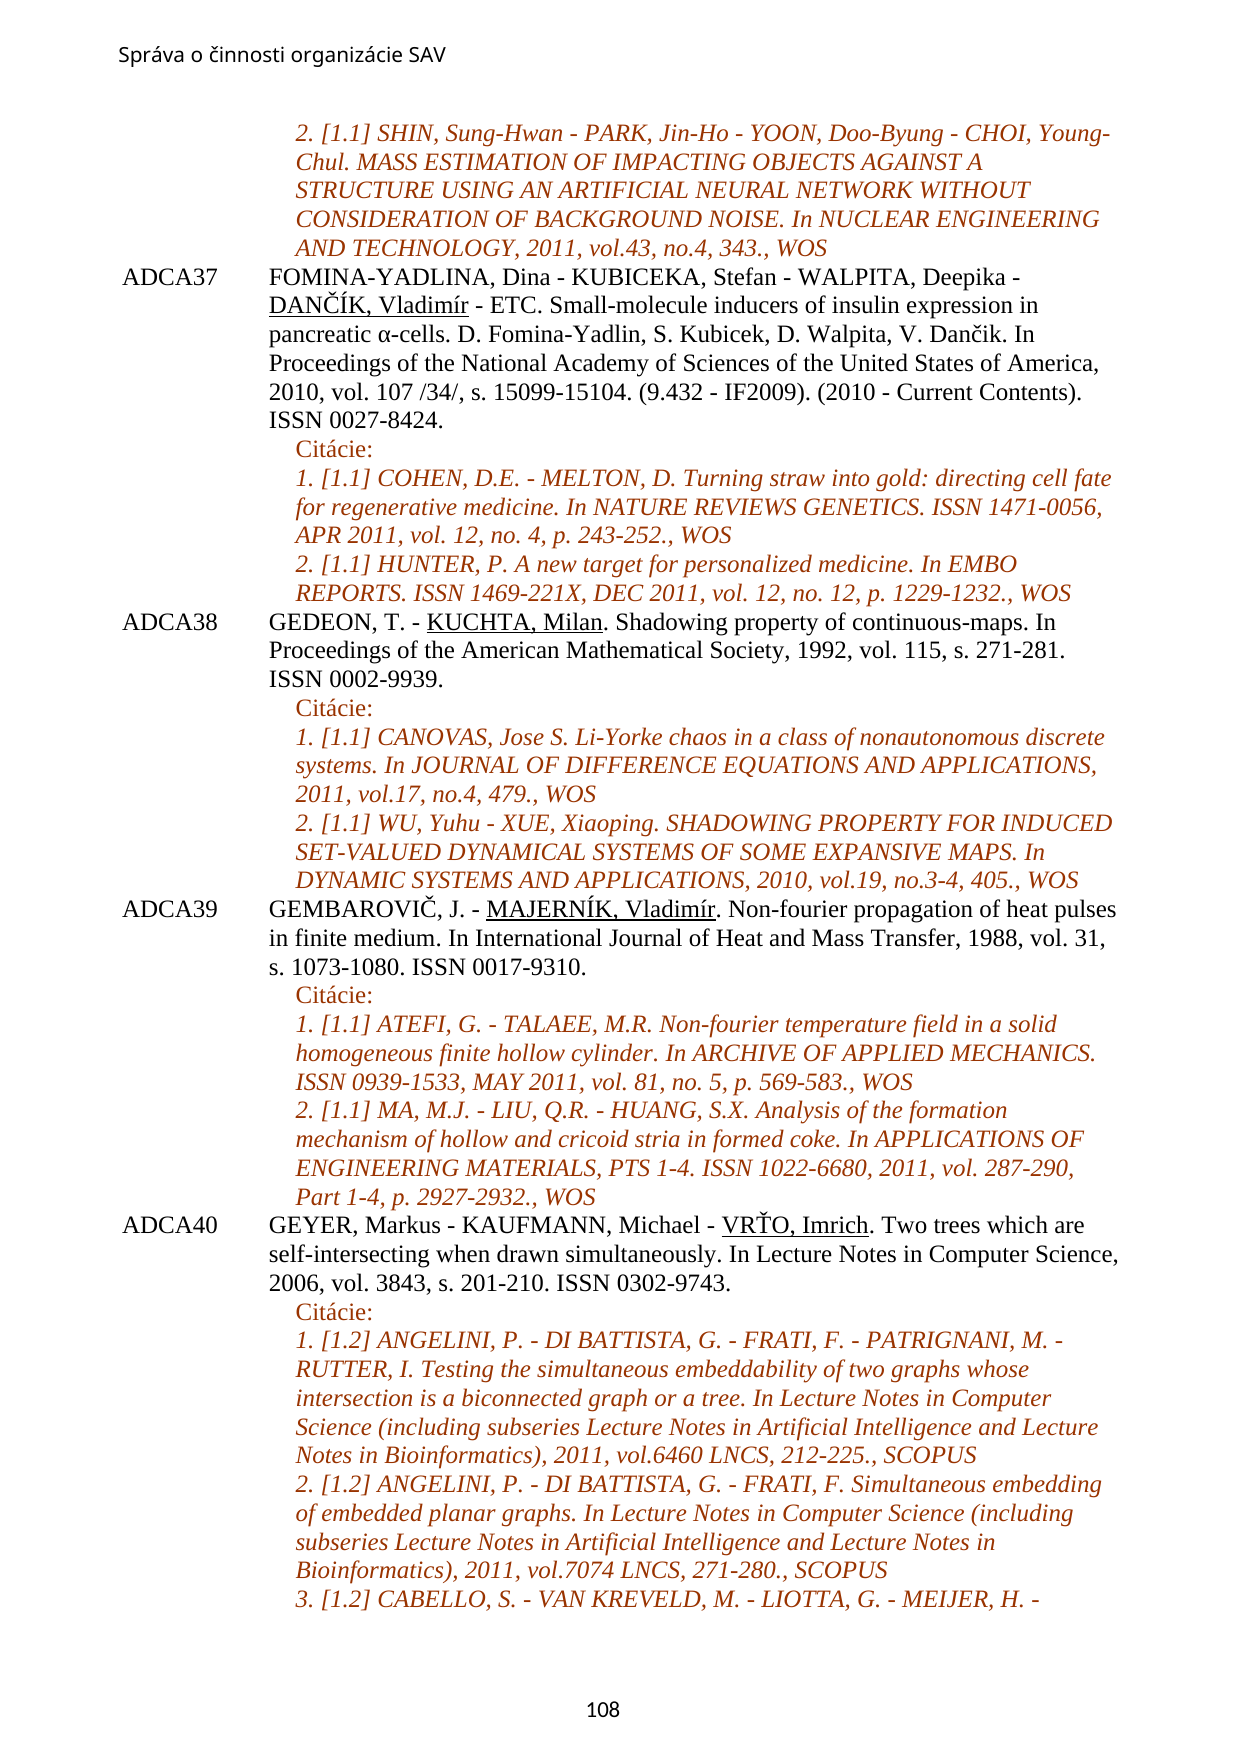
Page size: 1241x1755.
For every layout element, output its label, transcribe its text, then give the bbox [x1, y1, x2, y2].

table_header ADCA37 [122, 262, 269, 434]
table_header FOMINA-YADLINA, Dina - KUBICEKA, Stefan - WALPITA, Deepika - DANČÍK, Vladimír - ETC. Small-molecule inducers of insulin expression in pancreatic α-cells. D. Fomina-Yadlin, S. Kubicek, D. Walpita, V. Dančik. In Proceedings of the National Academy of Sciences of the United States of America, 2010, vol. 107 /34/, s. 15099-15104. (9.432 - IF2009). (2010 - Current Contents). ISSN 0027-8424. [269, 262, 1122, 434]
text 1. [1.1] ATEFI, G. - TALAEE, M.R. Non-fourier temperature field in a solid homogeneous finite hollow cylinder. In ARCHIVE OF APPLIED MECHANICS. ISSN 0939-1533, MAY 2011, vol. 81, no. 5, p. 569-583., WOS [295, 1009, 1122, 1096]
text Citácie: [295, 434, 1122, 463]
table_header GEYER, Markus - KAUFMANN, Michael - VRŤO, Imrich. Two trees which are self-intersecting when drawn simultaneously. In Lecture Notes in Computer Science, 2006, vol. 3843, s. 201-210. ISSN 0302-9743. [269, 1211, 1122, 1297]
text 2. [1.1] SHIN, Sung-Hwan - PARK, Jin-Ho - YOON, Doo-Byung - CHOI, Young-Chul. MASS ESTIMATION OF IMPACTING OBJECTS AGAINST A STRUCTURE USING AN ARTIFICIAL NEURAL NETWORK WITHOUT CONSIDERATION OF BACKGROUND NOISE. In NUCLEAR ENGINEERING AND TECHNOLOGY, 2011, vol.43, no.4, 343., WOS [295, 118, 1122, 262]
table_header GEMBAROVIČ, J. - MAJERNÍK, Vladimír. Non-fourier propagation of heat pulses in finite medium. In International Journal of Heat and Mass Transfer, 1988, vol. 31, s. 1073-1080. ISSN 0017-9310. [269, 894, 1122, 981]
table_header GEDEON, T. - KUCHTA, Milan. Shadowing property of continuous-maps. In Proceedings of the American Mathematical Society, 1992, vol. 115, s. 271-281. ISSN 0002-9939. [269, 607, 1122, 693]
text Citácie: [295, 693, 1122, 722]
text 3. [1.2] CABELLO, S. - VAN KREVELD, M. - LIOTTA, G. - MEIJER, H. [295, 1584, 1122, 1613]
table_header ADCA40 [122, 1211, 269, 1297]
table_header ADCA39 [122, 894, 269, 981]
text 1. [1.2] ANGELINI, P. - DI BATTISTA, G. - FRATI, F. - PATRIGNANI, M. - RUTTER, I. Testing the simultaneous embeddability of two graphs whose intersection is a biconnected graph or a tree. In Lecture Notes in Computer Science (including subseries Lecture Notes in Artificial Intelligence and Lecture Notes in Bioinformatics), 2011, vol.6460 LNCS, 212-225., SCOPUS [295, 1326, 1122, 1469]
text 2. [1.2] ANGELINI, P. - DI BATTISTA, G. - FRATI, F. Simultaneous embedding of embedded planar graphs. In Lecture Notes in Computer Science (including subseries Lecture Notes in Artificial Intelligence and Lecture Notes in Bioinformatics), 2011, vol.7074 LNCS, 271-280., SCOPUS [295, 1469, 1122, 1584]
text Citácie: [295, 1297, 1122, 1326]
text 1. [1.1] CANOVAS, Jose S. Li-Yorke chaos in a class of nonautonomous discrete systems. In JOURNAL OF DIFFERENCE EQUATIONS AND APPLICATIONS, 2011, vol.17, no.4, 479., WOS [295, 722, 1122, 808]
text 2. [1.1] MA, M.J. - LIU, Q.R. - HUANG, S.X. Analysis of the formation mechanism of hollow and cricoid stria in formed coke. In APPLICATIONS OF ENGINEERING MATERIALS, PTS 1-4. ISSN 1022-6680, 2011, vol. 287-290, Part 1-4, p. 2927-2932., WOS [295, 1096, 1122, 1211]
text Citácie: [295, 981, 1122, 1009]
text 2. [1.1] WU, Yuhu - XUE, Xiaoping. SHADOWING PROPERTY FOR INDUCED SET-VALUED DYNAMICAL SYSTEMS OF SOME EXPANSIVE MAPS. In DYNAMIC SYSTEMS AND APPLICATIONS, 2010, vol.19, no.3-4, 405., WOS [295, 808, 1122, 894]
text 1. [1.1] COHEN, D.E. - MELTON, D. Turning straw into gold: directing cell fate for regenerative medicine. In NATURE REVIEWS GENETICS. ISSN 1471-0056, APR 2011, vol. 12, no. 4, p. 243-252., WOS [295, 463, 1122, 549]
text 2. [1.1] HUNTER, P. A new target for personalized medicine. In EMBO REPORTS. ISSN 1469-221X, DEC 2011, vol. 12, no. 12, p. 1229-1232., WOS [295, 549, 1122, 607]
table_header ADCA38 [122, 607, 269, 693]
